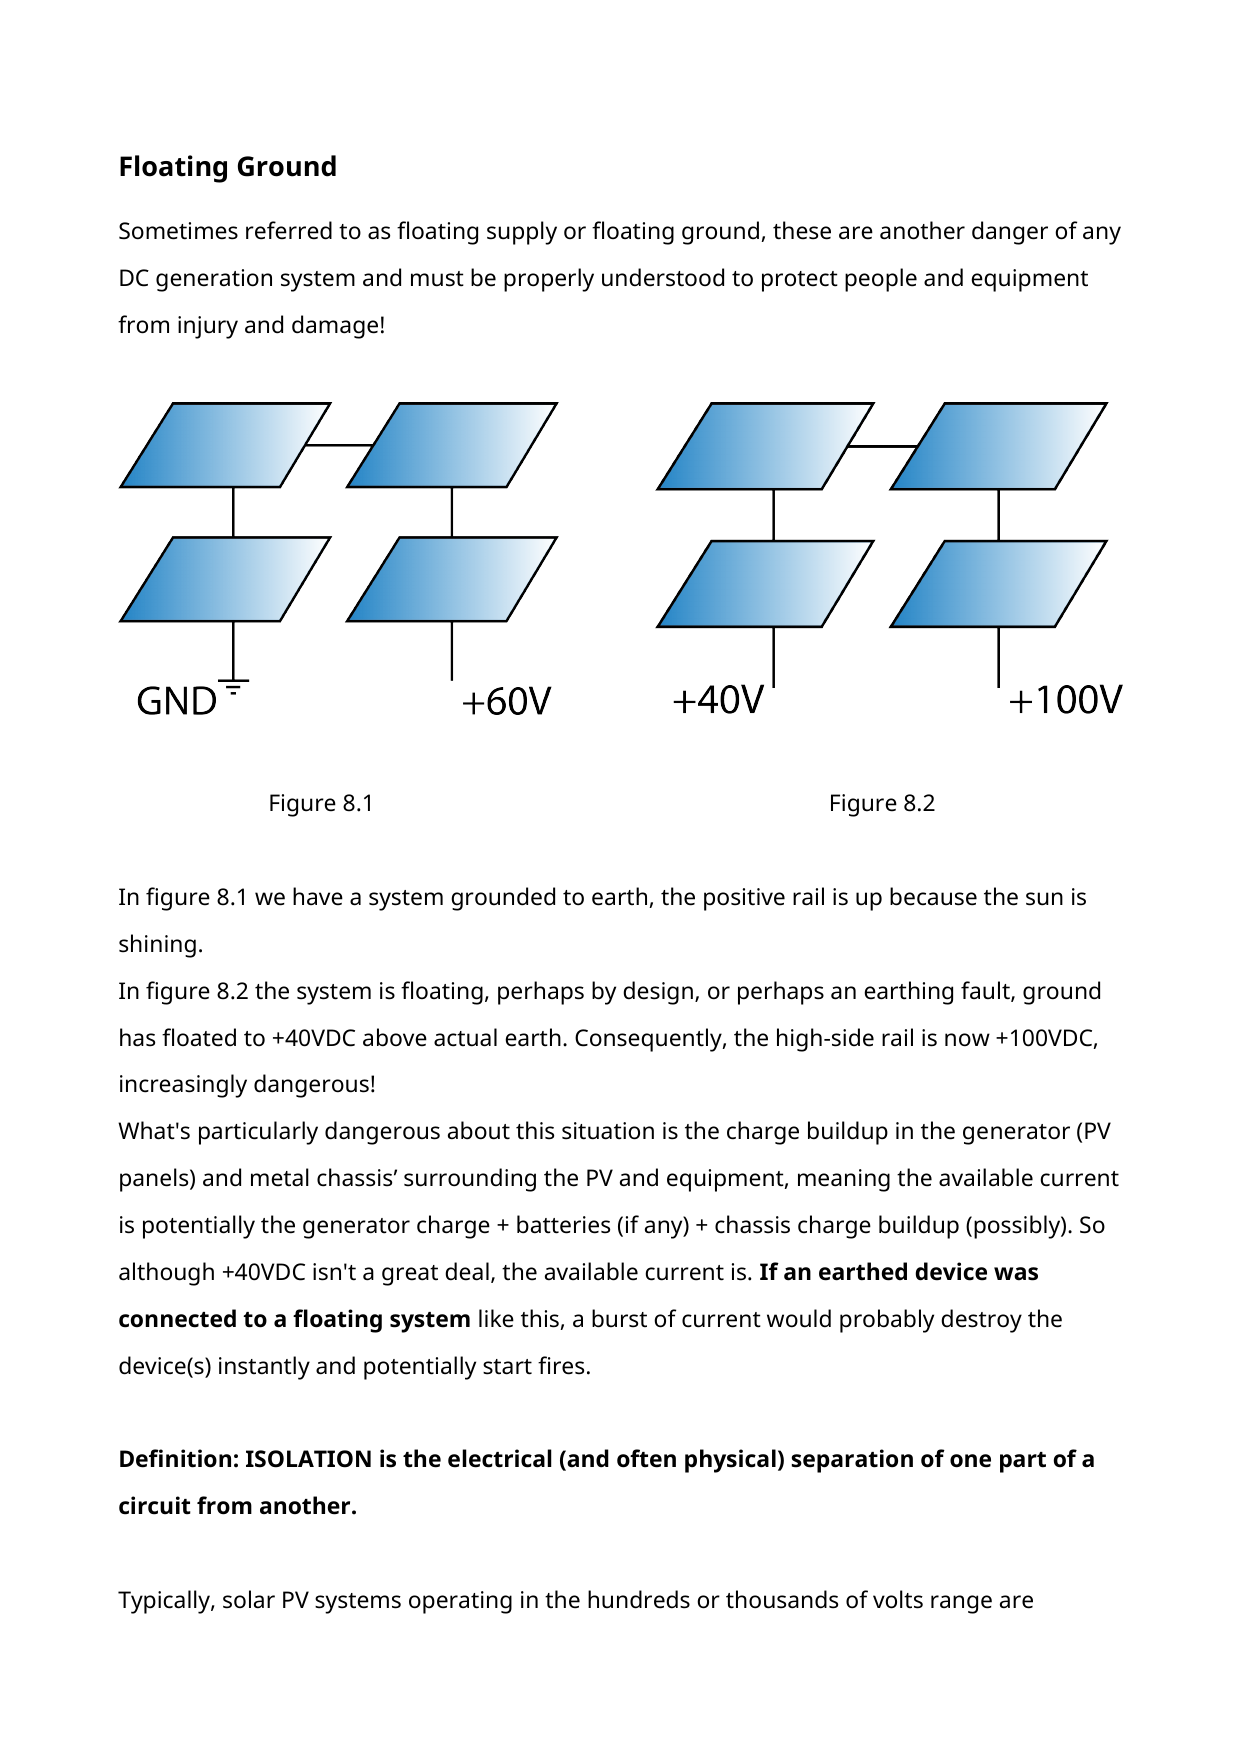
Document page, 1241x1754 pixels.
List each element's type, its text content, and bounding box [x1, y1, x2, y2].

subtitle Floating Ground [118, 147, 1122, 184]
text Figure 8.1 Figure 8.2 [118, 787, 1122, 818]
text Sometimes referred to as floating supply or floating ground, these are another danger of any DC generation system and must be properly understood to protect people and equipment from injury and damage! [118, 215, 1122, 340]
text What's particularly dangerous about this situation is the charge buildup in the generator (PV panels) and metal chassis’ surrounding the PV and equipment, meaning the available current is potentially the generator charge + batteries (if any) + chassis charge buildup (possibly). So although +40VDC isn't a great deal, the available current is. If an earthed device was connected to a floating system like this, a burst of current would probably destroy the device(s) instantly and potentially start fires. [118, 1115, 1122, 1381]
picture [118, 402, 559, 725]
text In figure 8.2 the system is floating, perhaps by design, or perhaps an earthing fault, ground has floated to +40VDC above actual earth. Consequently, the high-side rail is now +100VDC, increasingly dangerous! [118, 974, 1122, 1099]
picture [655, 402, 1123, 724]
text Typically, solar PV systems operating in the hundreds or thousands of volts range are [118, 1584, 1122, 1615]
text In figure 8.1 we have a system grounded to earth, the positive rail is up because the sun is shining. [118, 881, 1122, 959]
text Definition: ISOLATION is the electrical (and often physical) separation of one part of a circuit from another. [118, 1443, 1122, 1521]
